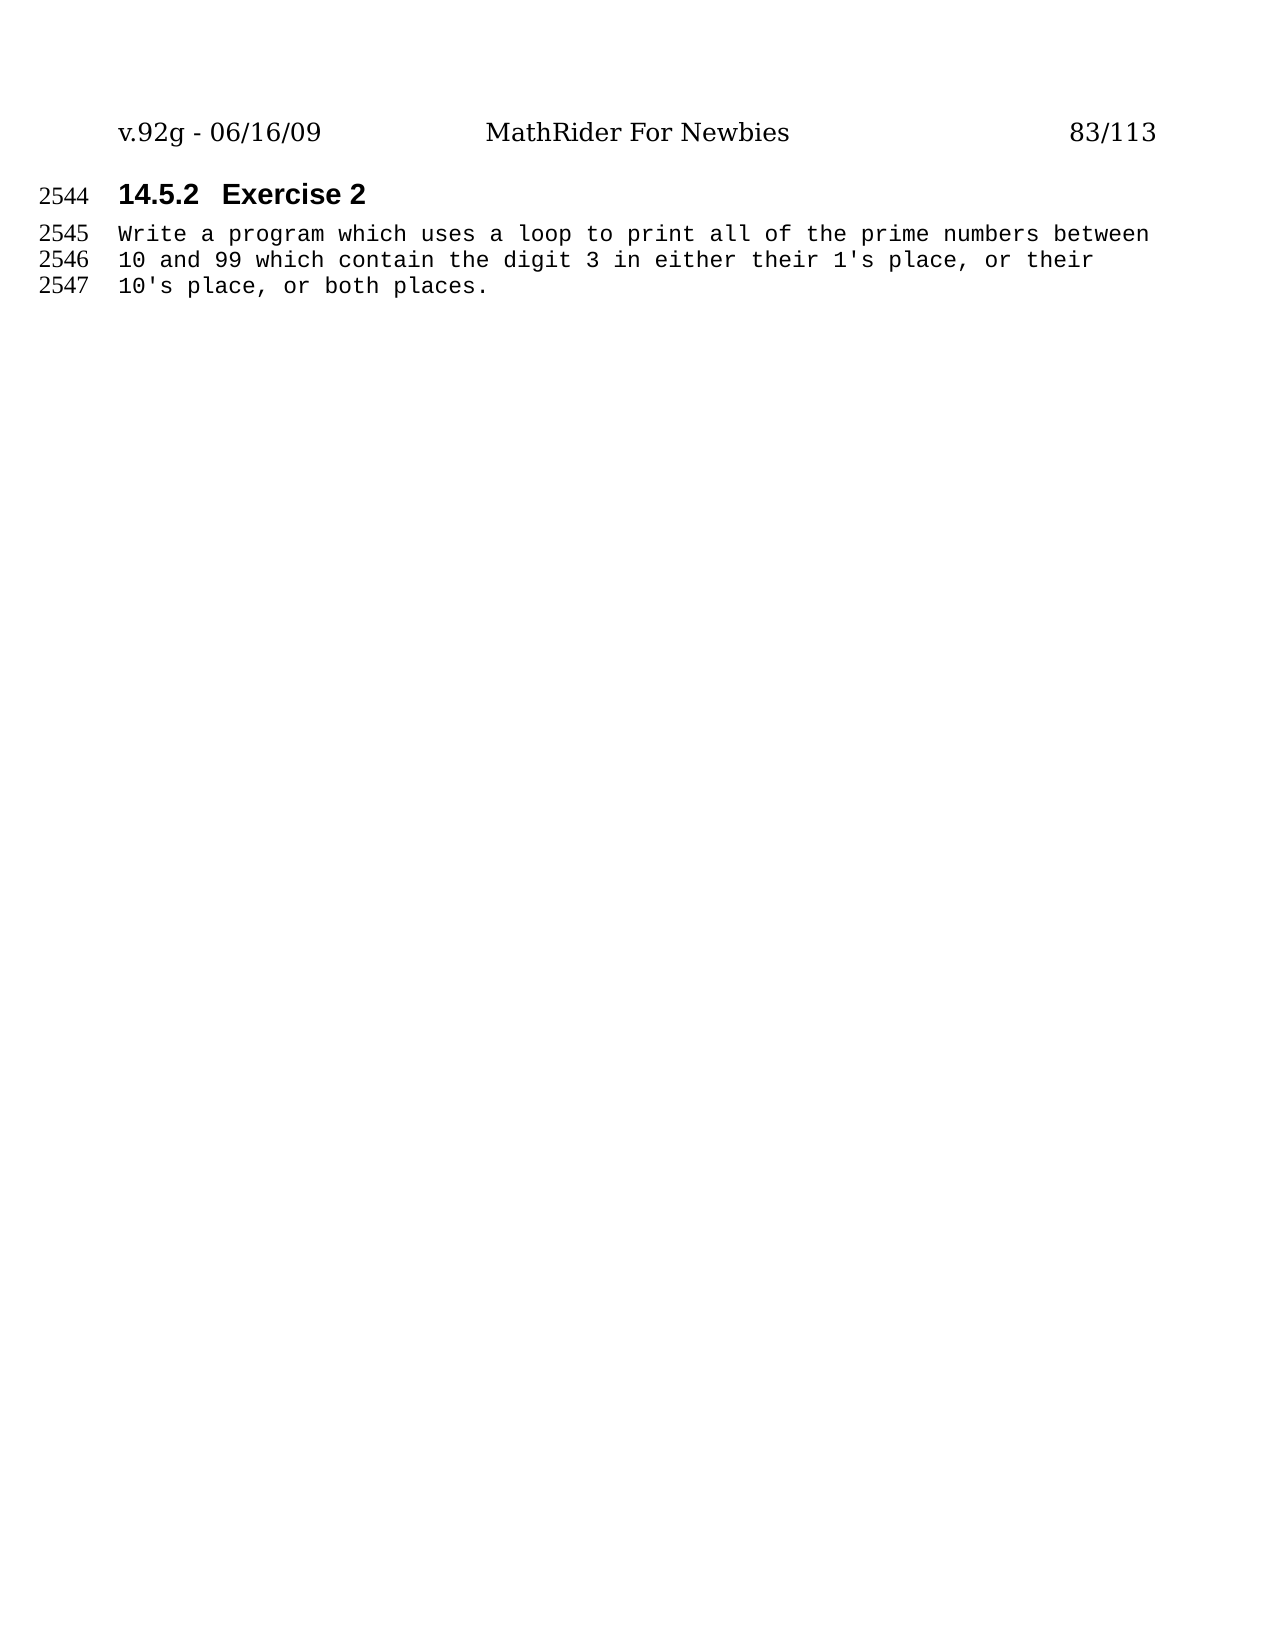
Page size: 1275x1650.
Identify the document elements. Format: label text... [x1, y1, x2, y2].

subtitle Exercise 2 [118, 177, 1157, 210]
text Write a program which uses a loop to print all of the prime numbers between 10 and 99 which contain the digit 3 in either their 1's place, or their 10's place, or both places. [118, 222, 1157, 300]
